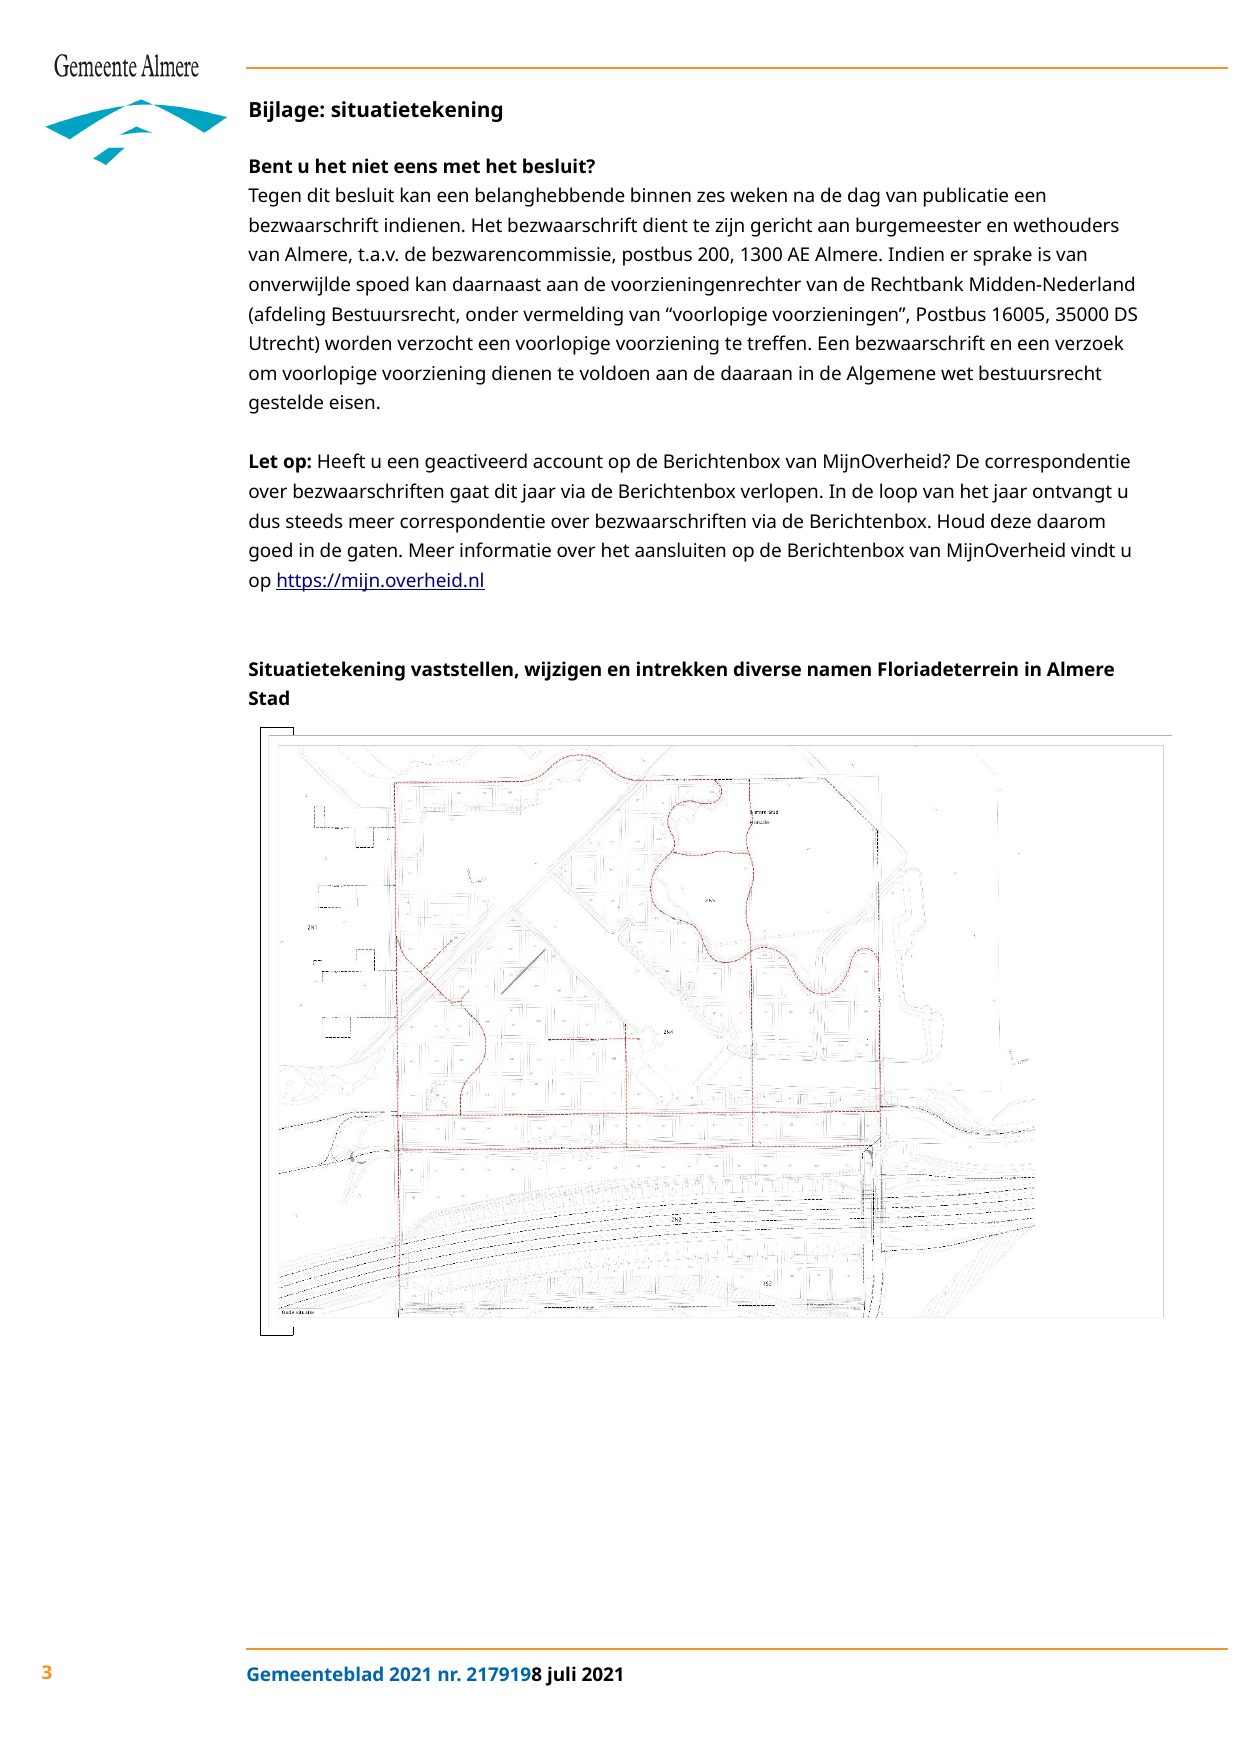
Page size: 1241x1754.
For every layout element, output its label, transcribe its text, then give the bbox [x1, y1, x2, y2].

text Let op: Heeft u een geactiveerd account op de Berichtenbox van MijnOverheid? De correspondentie over bezwaarschriften gaat dit jaar via de Berichtenbox verlopen. In de loop van het jaar ontvangt u dus steeds meer correspondentie over bezwaarschriften via de Berichtenbox. Houd deze daarom goed in de gaten. Meer informatie over het aansluiten op de Berichtenbox van MijnOverheid vindt u op https://mijn.overheid.nl [248, 449, 1152, 593]
text Tegen dit besluit kan een belanghebbende binnen zes weken na de dag van publicatie een bezwaarschrift indienen. Het bezwaarschrift dient te zijn gericht aan burgemeester en wethouders van Almere, t.a.v. de bezwarencommissie, postbus 200, 1300 AE Almere. Indien er sprake is van onverwijlde spoed kan daarnaast aan de voorzieningenrechter van de Rechtbank Midden-Nederland (afdeling Bestuursrecht, onder vermelding van “voorlopige voorzieningen”, Postbus 16005, 35000 DS Utrecht) worden verzocht een voorlopige voorziening te treffen. Een bezwaarschrift en een verzoek om voorlopige voorziening dienen te voldoen aan de daaraan in de Algemene wet bestuursrecht gestelde eisen. [248, 182, 1152, 415]
text Bijlage: situatietekening [248, 95, 1152, 123]
picture [41, 47, 231, 172]
text Situatietekening vaststellen, wijzigen en intrekken diverse namen Floriadeterrein in Almere Stad [248, 656, 1152, 711]
picture [268, 735, 1173, 1327]
text Bent u het niet eens met het besluit? [248, 153, 1152, 179]
